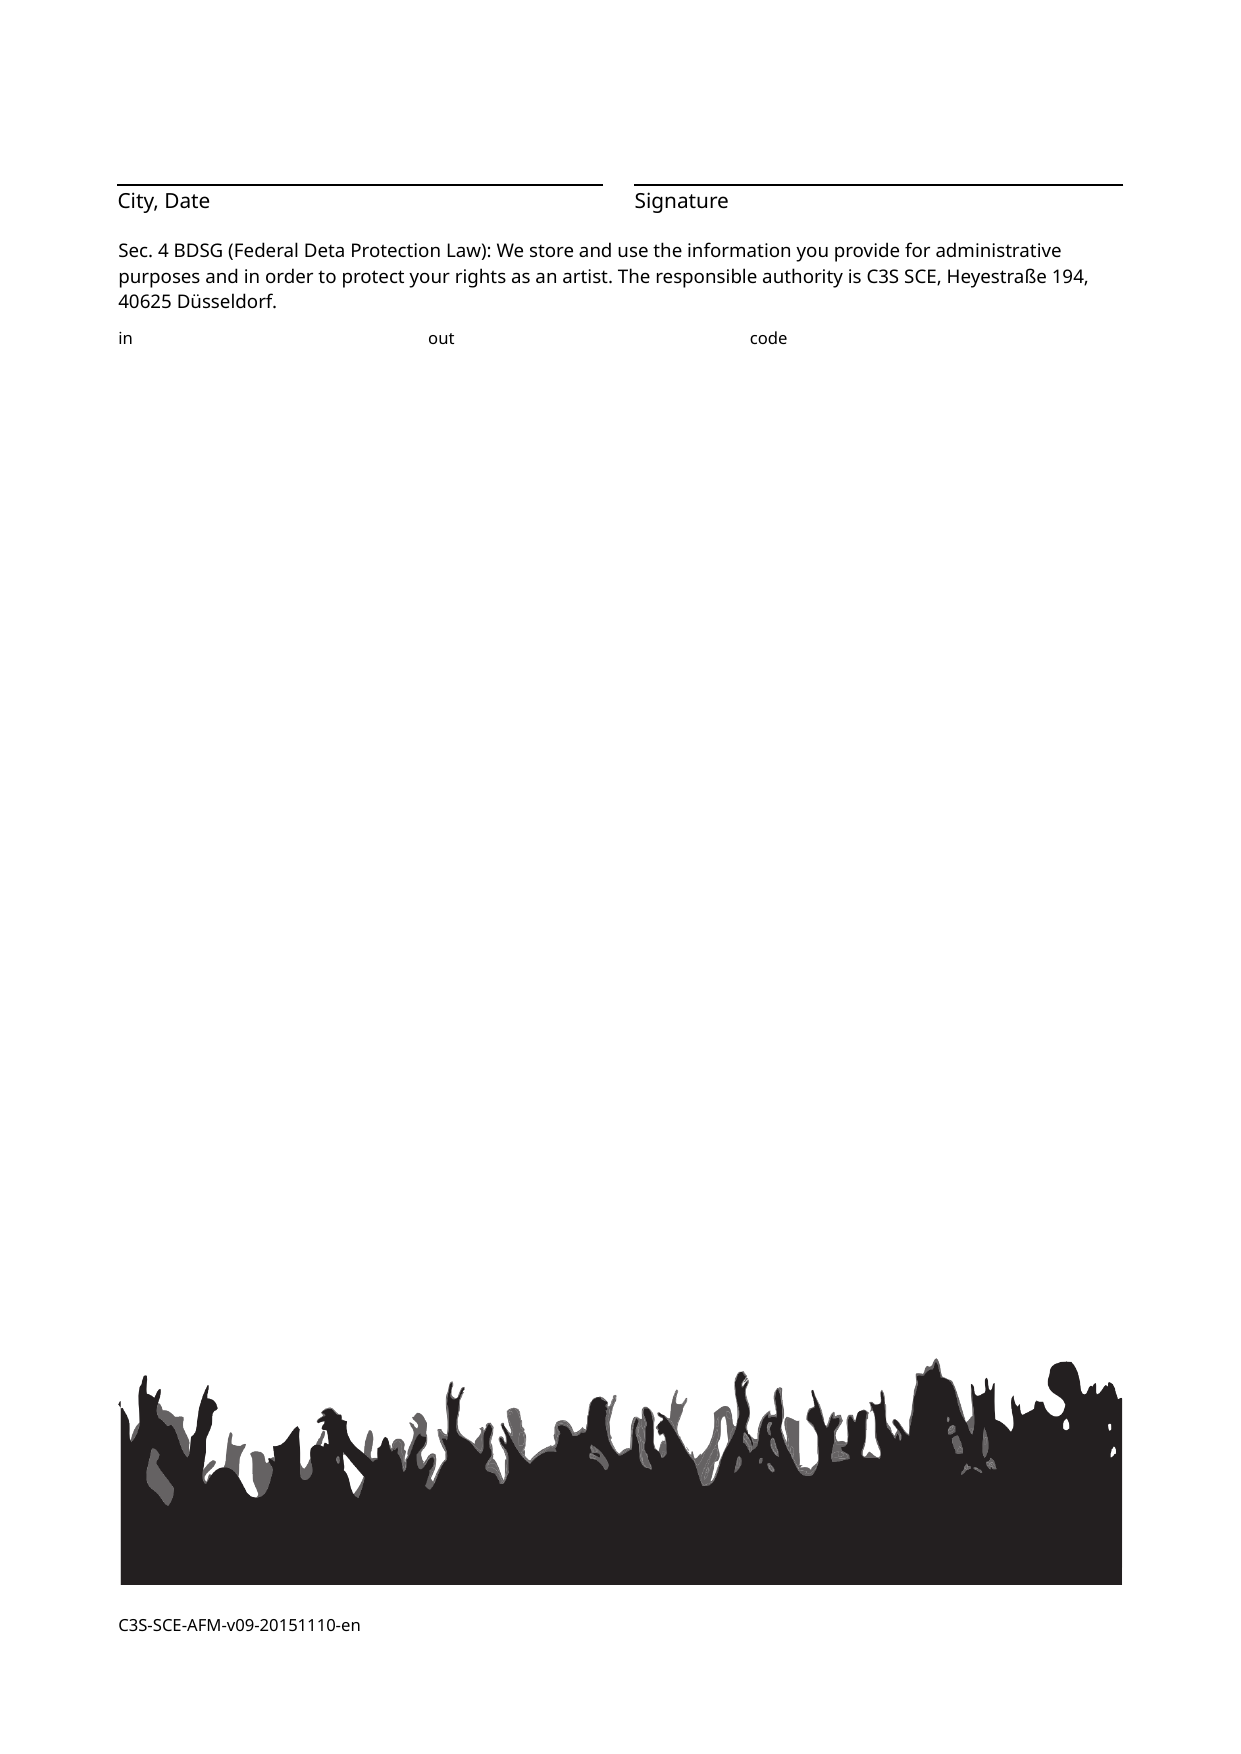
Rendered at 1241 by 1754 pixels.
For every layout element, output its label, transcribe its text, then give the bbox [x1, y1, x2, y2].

picture [118, 1358, 1123, 1585]
table_header Signature [634, 186, 1123, 214]
table_header [117, 118, 603, 184]
text out [415, 327, 463, 354]
table_header [634, 118, 1123, 184]
text code [737, 327, 796, 354]
text Sec. 4 BDSG (Federal Deta Protection Law): We store and use the information you provide for administrative purposes and in order to protect your rights as an artist. The responsible authority is C3S SCE, Heyestraße 194, 40625 Düsseldorf. [118, 238, 1122, 314]
table_header City, Date [117, 186, 603, 214]
text [1070, 327, 1122, 354]
table_header [603, 118, 634, 214]
text in [118, 327, 141, 354]
